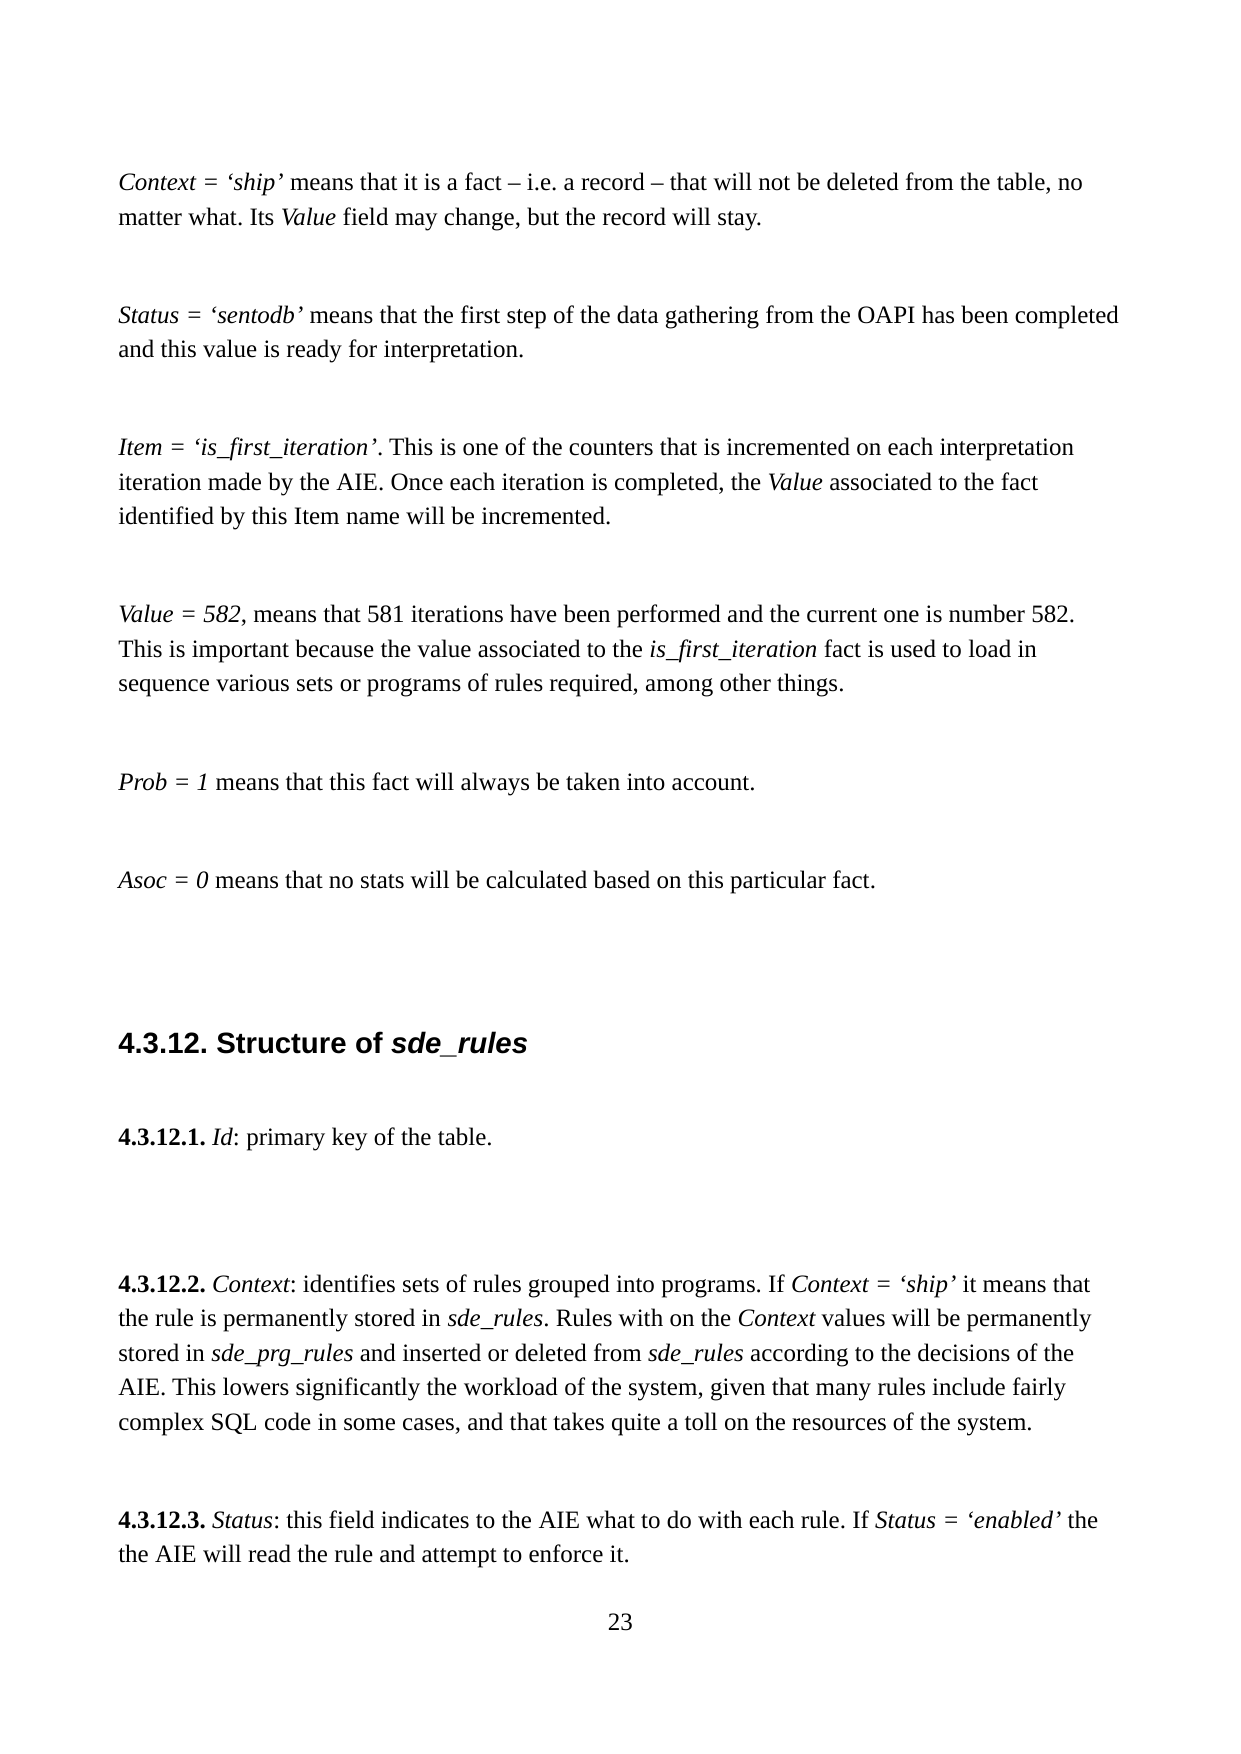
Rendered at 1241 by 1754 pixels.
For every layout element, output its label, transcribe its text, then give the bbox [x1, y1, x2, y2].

text Context = ‘ship’ means that it is a fact – i.e. a record – that will not be deleted from the table, no matter what. Its Value field may change, but the record will stay. [118, 167, 1122, 230]
text Asoc = 0 means that no stats will be calculated based on this particular fact. [118, 865, 1122, 893]
subtitle 4.3.12. Structure of sde_rules [118, 1026, 1122, 1060]
text 4.3.12.2. Context: identifies sets of rules grouped into programs. If Context = ‘ship’ it means that the rule is permanently stored in sde_rules. Rules with on the Context values will be permanently stored in sde_prg_rules and inserted or deleted from sde_rules according to the decisions of the AIE. This lowers significantly the workload of the system, given that many rules include fairly complex SQL code in some cases, and that takes quite a toll on the resources of the system. [118, 1269, 1122, 1436]
text Prob = 1 means that this fact will always be taken into account. [118, 767, 1122, 795]
text Value = 582, means that 581 iterations have been performed and the current one is number 582. This is important because the value associated to the is_first_iteration fact is used to load in sequence various sets or programs of rules required, among other things. [118, 599, 1122, 697]
text Status = ‘sentodb’ means that the first step of the data gathering from the OAPI has been completed and this value is ready for interpretation. [118, 300, 1122, 363]
text 4.3.12.3. Status: this field indicates to the AIE what to do with each rule. If Status = ‘enabled’ the the AIE will read the rule and attempt to enforce it. [118, 1505, 1122, 1568]
text 4.3.12.1. Id: primary key of the table. [118, 1122, 1122, 1151]
text Item = ‘is_first_iteration’. This is one of the counters that is incremented on each interpretation iteration made by the AIE. Once each iteration is completed, the Value associated to the fact identified by this Item name will be incremented. [118, 432, 1122, 530]
